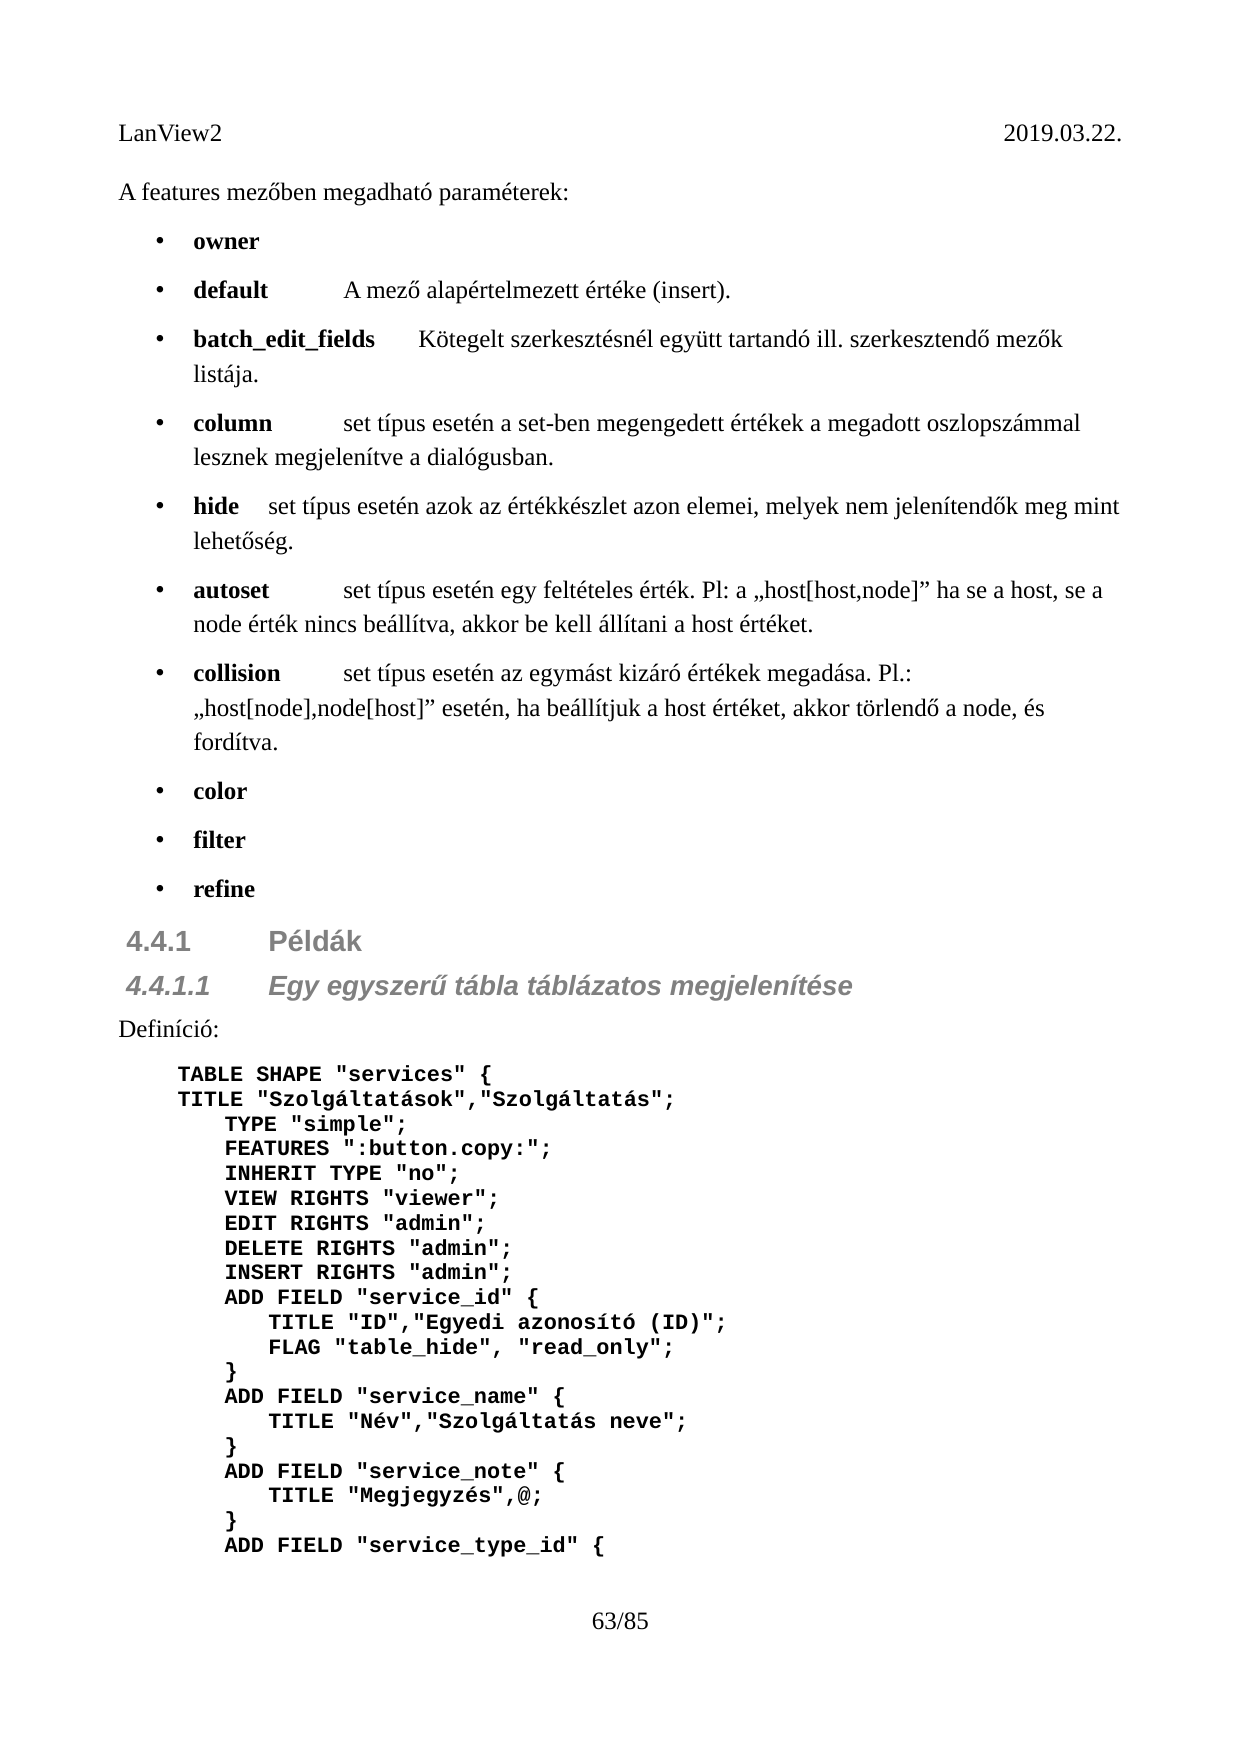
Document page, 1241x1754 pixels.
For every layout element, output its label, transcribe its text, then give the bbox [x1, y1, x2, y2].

text ADD FIELD "service_name" { TITLE "Név","Szolgáltatás neve"; } [177, 1385, 1122, 1460]
text ADD FIELD "service_type_id" { [177, 1534, 1122, 1559]
list filter [156, 826, 1122, 854]
list owner [156, 226, 1122, 255]
subtitle Példák [118, 924, 1122, 957]
list column set típus esetén a set-ben megengedett értékek a megadott oszlopszámmal lesznek megjelenítve a dialógusban. [156, 408, 1122, 471]
text Definíció: [118, 1014, 1122, 1043]
subtitle Egy egyszerű tábla táblázatos megjelenítése [118, 970, 1122, 1002]
text } [177, 1509, 1122, 1534]
text TABLE SHAPE "services" { TITLE "Szolgáltatások","Szolgáltatás"; TYPE "simple"; FEATURES ":button.copy:"; INHERIT TYPE "no"; VIEW RIGHTS "viewer"; EDIT RIGHTS "admin"; DELETE RIGHTS "admin"; INSERT RIGHTS "admin"; [177, 1063, 1122, 1286]
list default A mező alapértelmezett értéke (insert). [156, 275, 1122, 304]
text ADD FIELD "service_note" { TITLE "Megjegyzés",@; [177, 1460, 1122, 1509]
text ADD FIELD "service_id" { TITLE "ID","Egyedi azonosító (ID)"; FLAG "table_hide", "read_only"; } [177, 1286, 1122, 1385]
list color [156, 776, 1122, 805]
list autoset set típus esetén egy feltételes érték. Pl: a „host[host,node]” ha se a host, se a node érték nincs beállítva, akkor be kell állítani a host értéket. [156, 575, 1122, 638]
list hide set típus esetén azok az értékkészlet azon elemei, melyek nem jelenítendők meg mint lehetőség. [156, 491, 1122, 554]
text A features mezőben megadható paraméterek: [118, 177, 1122, 206]
list collision set típus esetén az egymást kizáró értékek megadása. Pl.: „host[node],node[host]” esetén, ha beállítjuk a host értéket, akkor törlendő a node, és fordítva. [156, 658, 1122, 756]
list refine [156, 874, 1122, 903]
list batch_edit_fields Kötegelt szerkesztésnél együtt tartandó ill. szerkesztendő mezők listája. [156, 324, 1122, 387]
